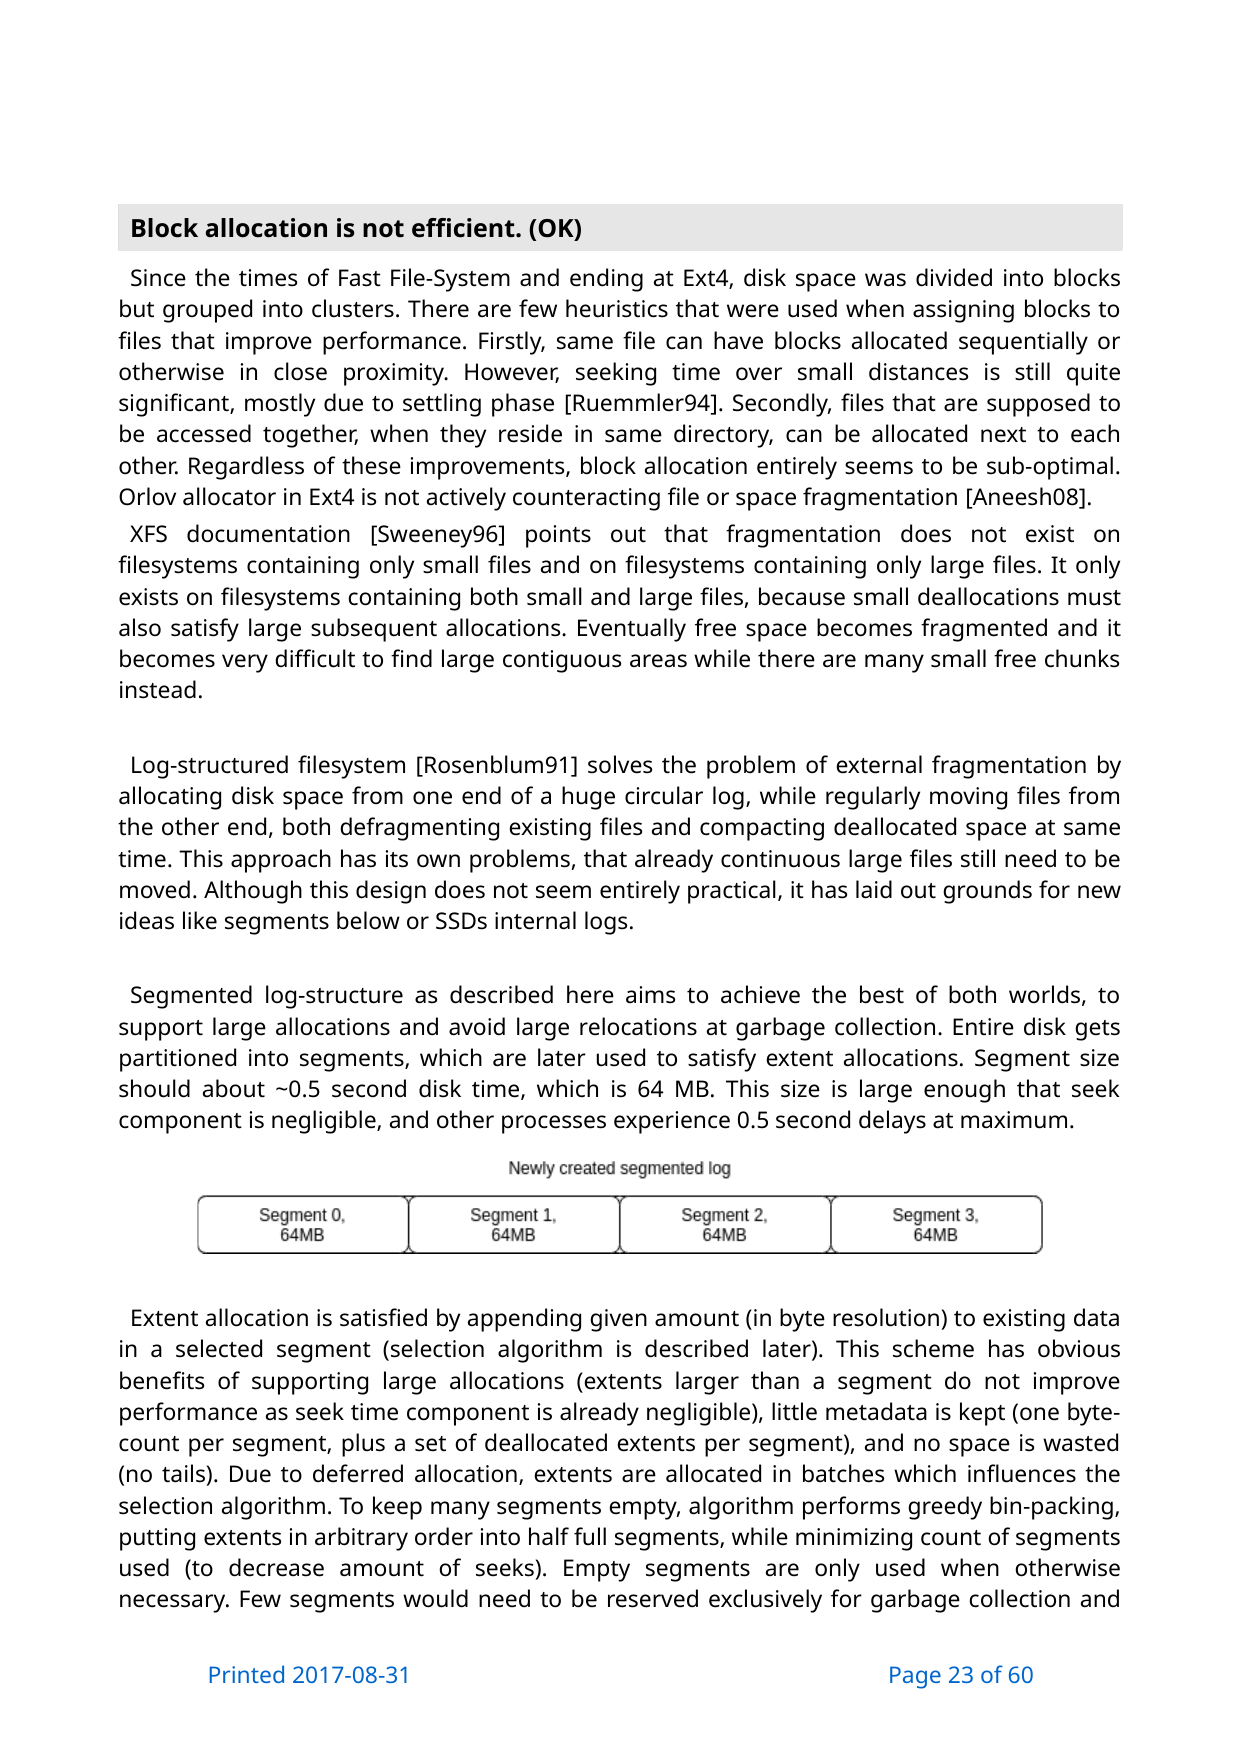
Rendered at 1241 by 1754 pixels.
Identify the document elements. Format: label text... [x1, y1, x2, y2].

text XFS documentation [Sweeney96] points out that fragmentation does not exist on filesystems containing only small files and on filesystems containing only large files. It only exists on filesystems containing both small and large files, because small deallocations must also satisfy large subsequent allocations. Eventually free space becomes fragmented and it becomes very difficult to find large contiguous areas while there are many small free chunks instead. [118, 518, 1122, 706]
text Extent allocation is satisfied by appending given amount (in byte resolution) to existing data in a selected segment (selection algorithm is described later). This scheme has obvious benefits of supporting large allocations (extents larger than a segment do not improve performance as seek time component is already negligible), little metadata is kept (one byte-count per segment, plus a set of deallocated extents per segment), and no space is wasted (no tails). Due to deferred allocation, extents are allocated in batches which influences the selection algorithm. To keep many segments empty, algorithm performs greedy bin-packing, putting extents in arbitrary order into half full segments, while minimizing count of segments used (to decrease amount of seeks). Empty segments are only used when otherwise necessary. Few segments would need to be reserved exclusively for garbage collection and [118, 1302, 1122, 1614]
text Since the times of Fast File-System and ending at Ext4, disk space was divided into blocks but grouped into clusters. There are few heuristics that were used when assigning blocks to files that improve performance. Firstly, same file can have blocks allocated sequentially or otherwise in close proximity. However, seeking time over small distances is still quite significant, mostly due to settling phase [Ruemmler94]. Secondly, files that are supposed to be accessed together, when they reside in same directory, can be allocated next to each other. Regardless of these improvements, block allocation entirely seems to be sub-optimal. Orlov allocator in Ext4 is not actively counteracting file or space fragmentation [Aneesh08]. [118, 262, 1122, 512]
subtitle Block allocation is not efficient. (OK) [119, 205, 1122, 250]
text Segmented log-structure as described here aims to achieve the best of both worlds, to support large allocations and avoid large relocations at garbage collection. Entire disk gets partitioned into segments, which are later used to satisfy extent allocations. Segment size should about ~0.5 second disk time, which is 64 MB. This size is large enough that seek component is negligible, and other processes experience 0.5 second delays at maximum. [118, 979, 1122, 1136]
text Log-structured filesystem [Rosenblum91] solves the problem of external fragmentation by allocating disk space from one end of a huge circular log, while regularly moving files from the other end, both defragmenting existing files and compacting deallocated space at same time. This approach has its own problems, that already continuous large files still need to be moved. Although this design does not seem entirely practical, it has laid out grounds for new ideas like segments below or SSDs internal logs. [118, 749, 1122, 936]
